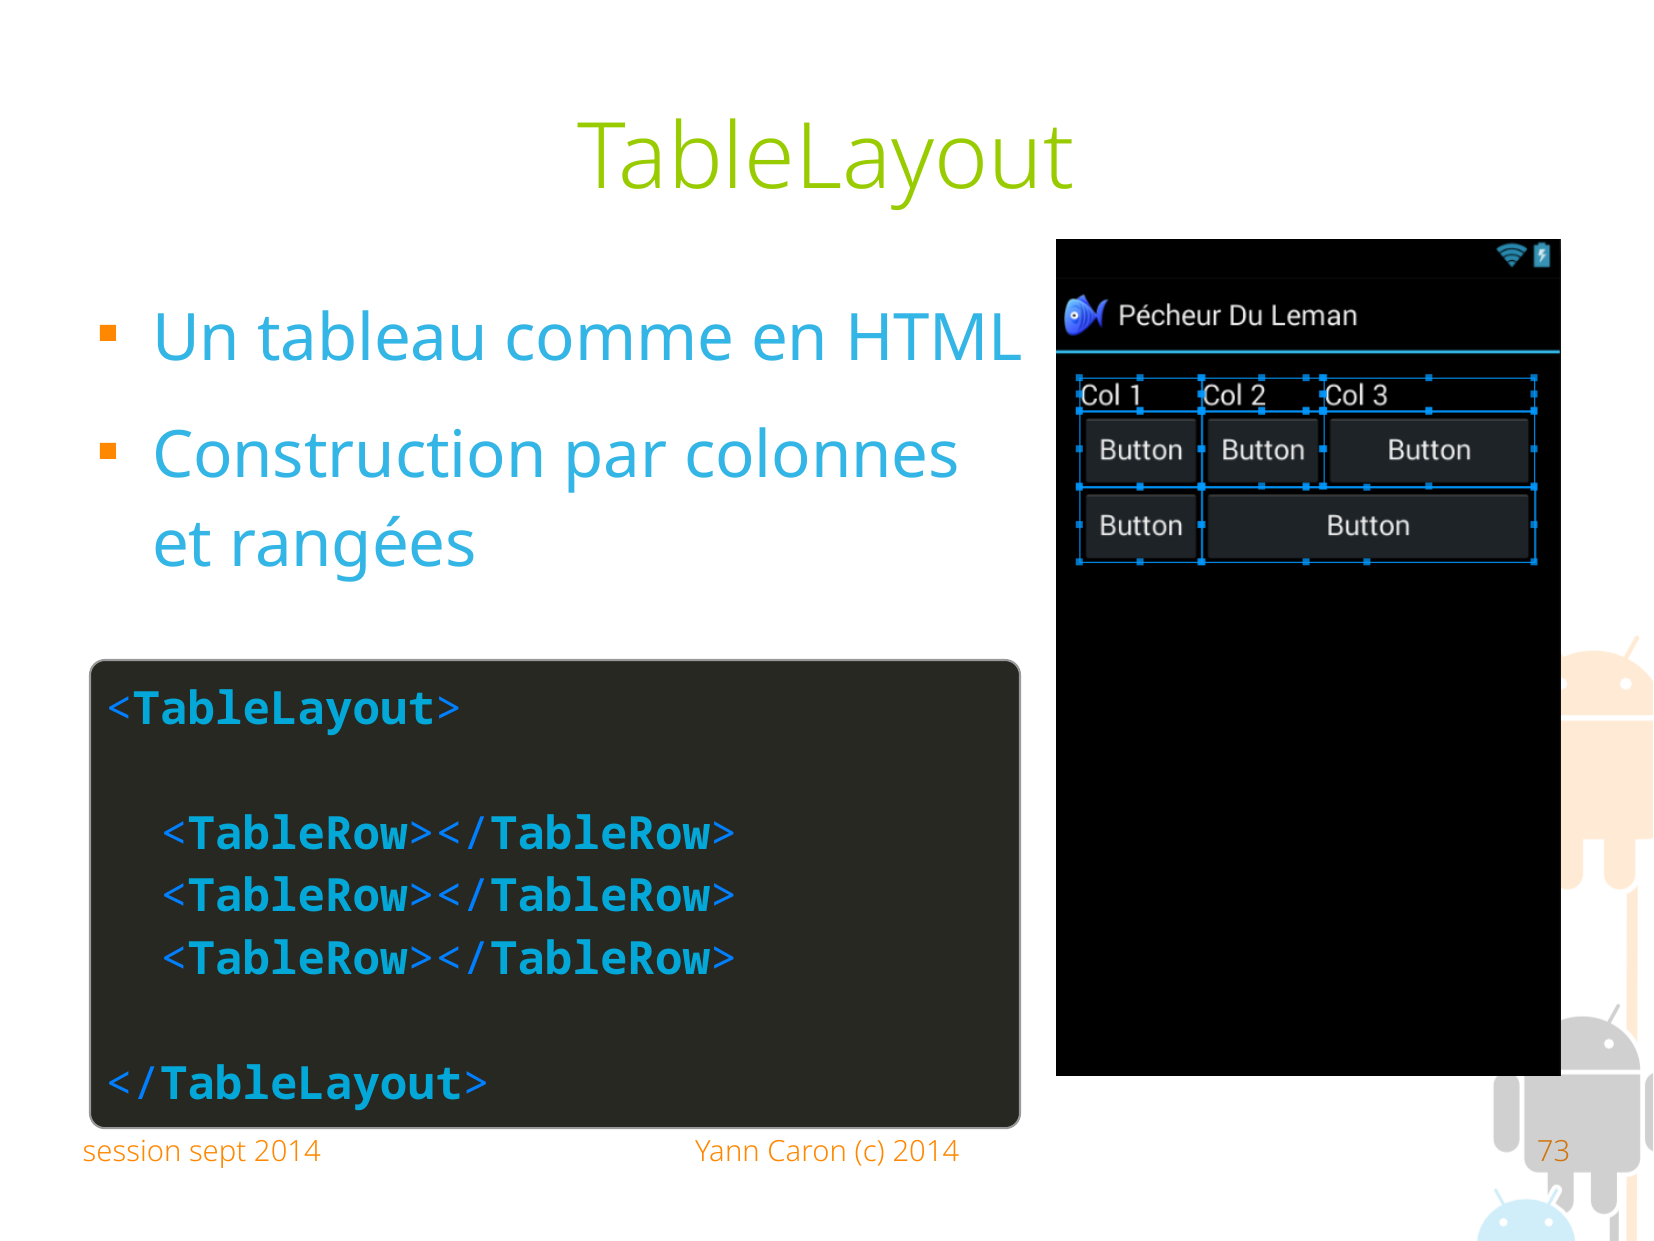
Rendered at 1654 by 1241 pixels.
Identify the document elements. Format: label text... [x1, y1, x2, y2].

text_box <TableLayout> <TableRow></TableRow> <TableRow></TableRow> <TableRow></TableRow> </TableLayout> [90, 660, 1021, 1081]
picture [240, 239, 1654, 1241]
list Un tableau comme en HTML Construction par colonnes et rangées [82, 290, 1036, 601]
title TableLayout [82, 49, 1571, 257]
